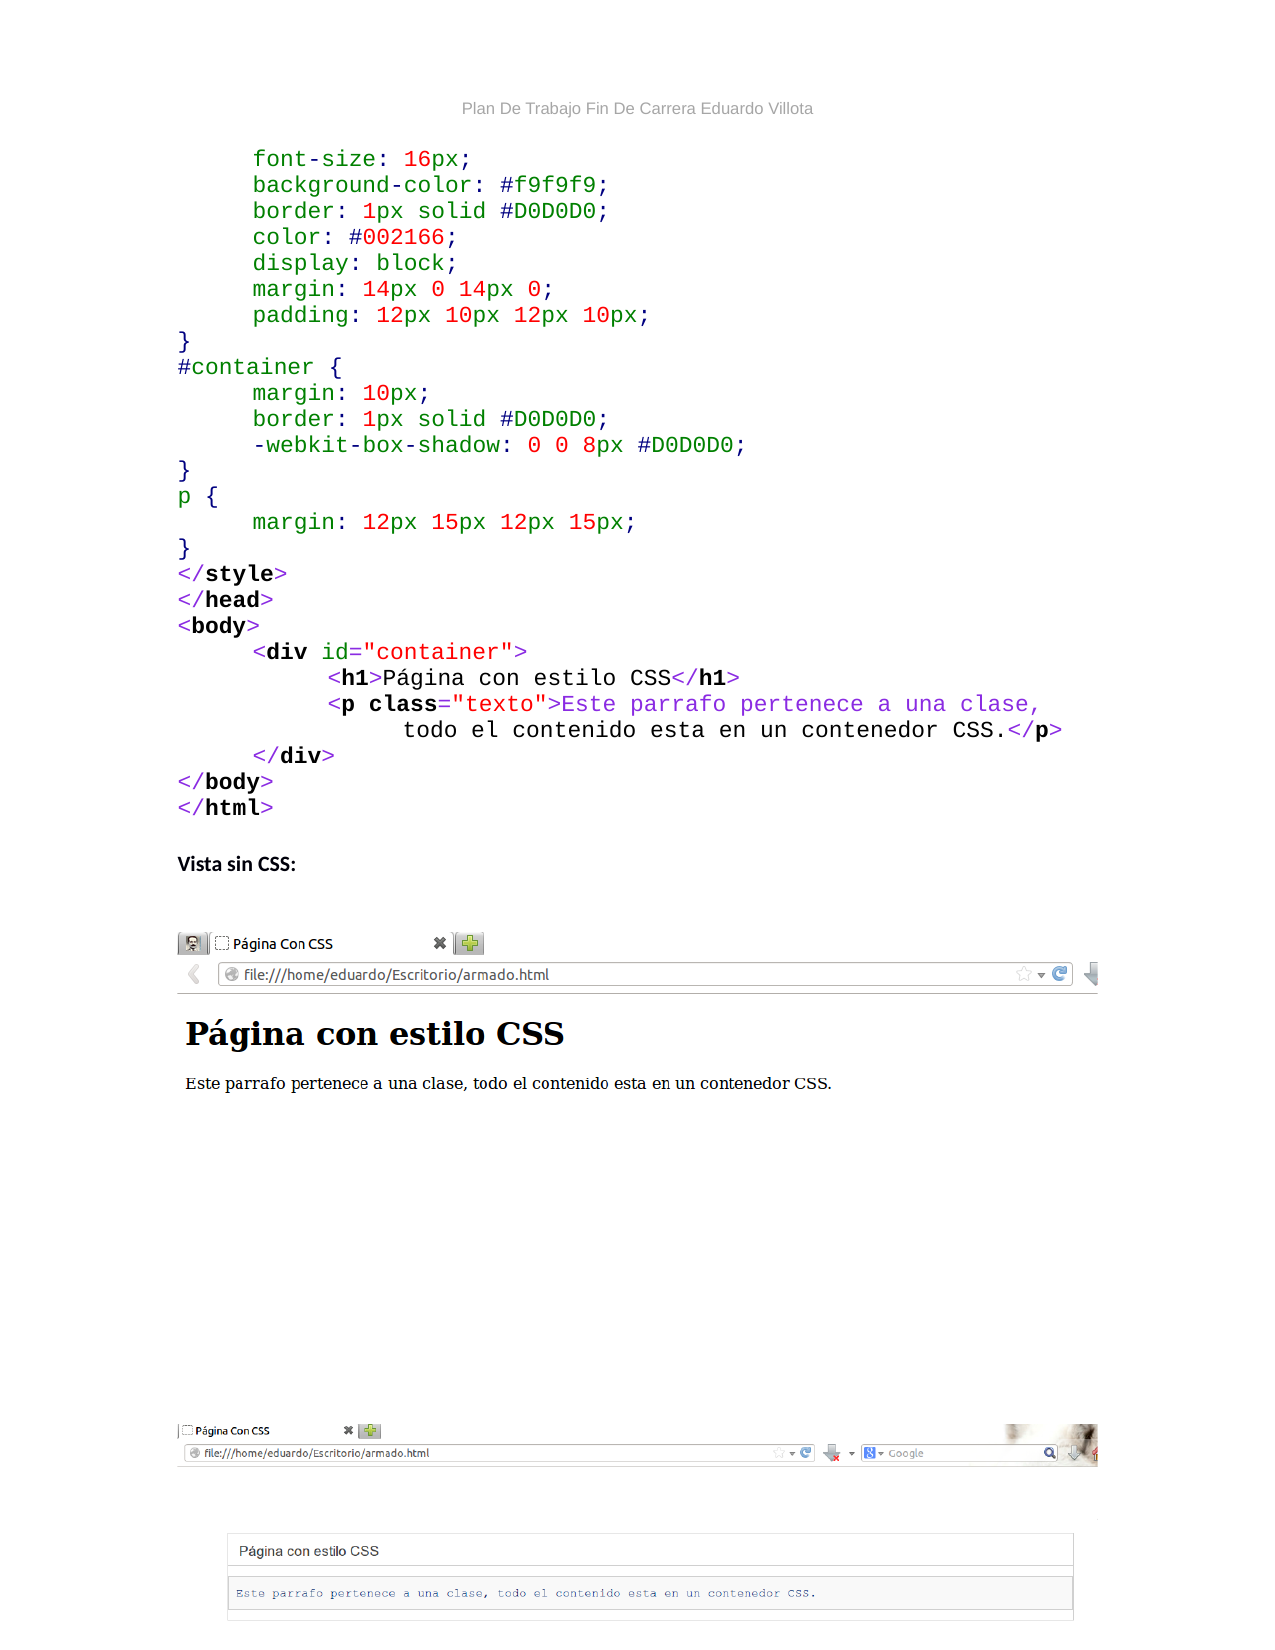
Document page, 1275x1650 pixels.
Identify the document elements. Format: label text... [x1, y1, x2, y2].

picture [177, 932, 1098, 1225]
text padding: 12px 10px 12px 10px; [177, 303, 1098, 329]
text todo el contenido esta en un contenedor CSS.</p> </div> [177, 718, 1098, 770]
text background-color: #f9f9f9; [177, 173, 1098, 199]
text </body> [177, 770, 1098, 796]
text display: block; [177, 251, 1098, 277]
text margin: 10px; [177, 381, 1098, 407]
text </style> [177, 563, 1098, 588]
text #container { [177, 355, 1098, 381]
text margin: 12px 15px 12px 15px; [177, 511, 1098, 537]
text color: #002166; [177, 225, 1098, 251]
text font-size: 16px; [177, 148, 1098, 173]
text } [177, 329, 1098, 355]
text Vista sin CSS: [177, 850, 1098, 877]
text border: 1px solid #D0D0D0; [177, 407, 1098, 433]
text border: 1px solid #D0D0D0; [177, 199, 1098, 225]
picture [177, 1424, 1098, 1650]
text } [177, 537, 1098, 563]
text <p class="texto">Este parrafo pertenece a una clase, [177, 692, 1098, 718]
text } [177, 459, 1098, 485]
text p { [177, 485, 1098, 511]
text <body> [177, 614, 1098, 640]
text </head> [177, 588, 1098, 614]
text <h1>Página con estilo CSS</h1> [177, 666, 1098, 692]
text margin: 14px 0 14px 0; [177, 277, 1098, 303]
text </html> [177, 796, 1098, 822]
text -webkit-box-shadow: 0 0 8px #D0D0D0; [177, 433, 1098, 459]
text <div id="container"> [177, 640, 1098, 666]
